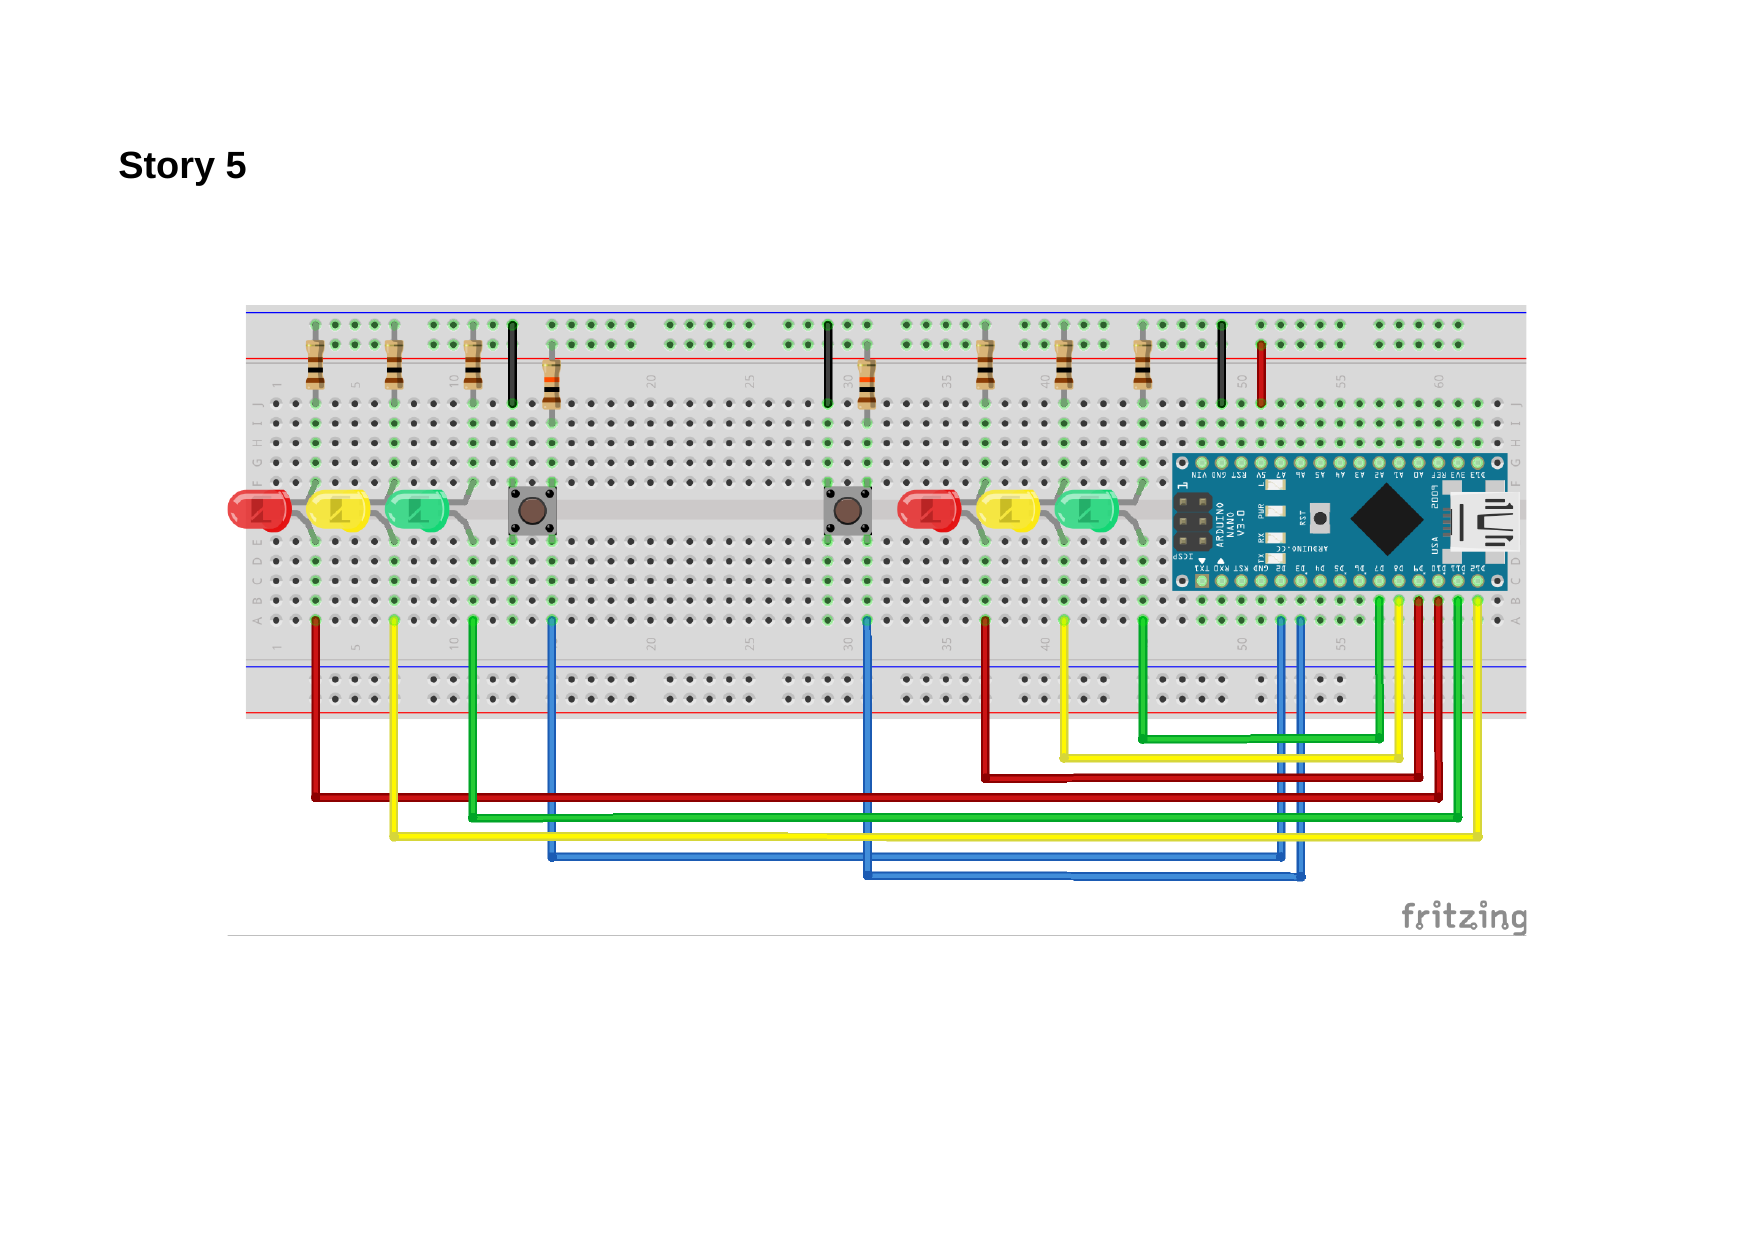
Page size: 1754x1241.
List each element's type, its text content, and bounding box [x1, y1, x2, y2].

picture [227, 305, 1527, 936]
subtitle Story 5 [118, 143, 1636, 187]
